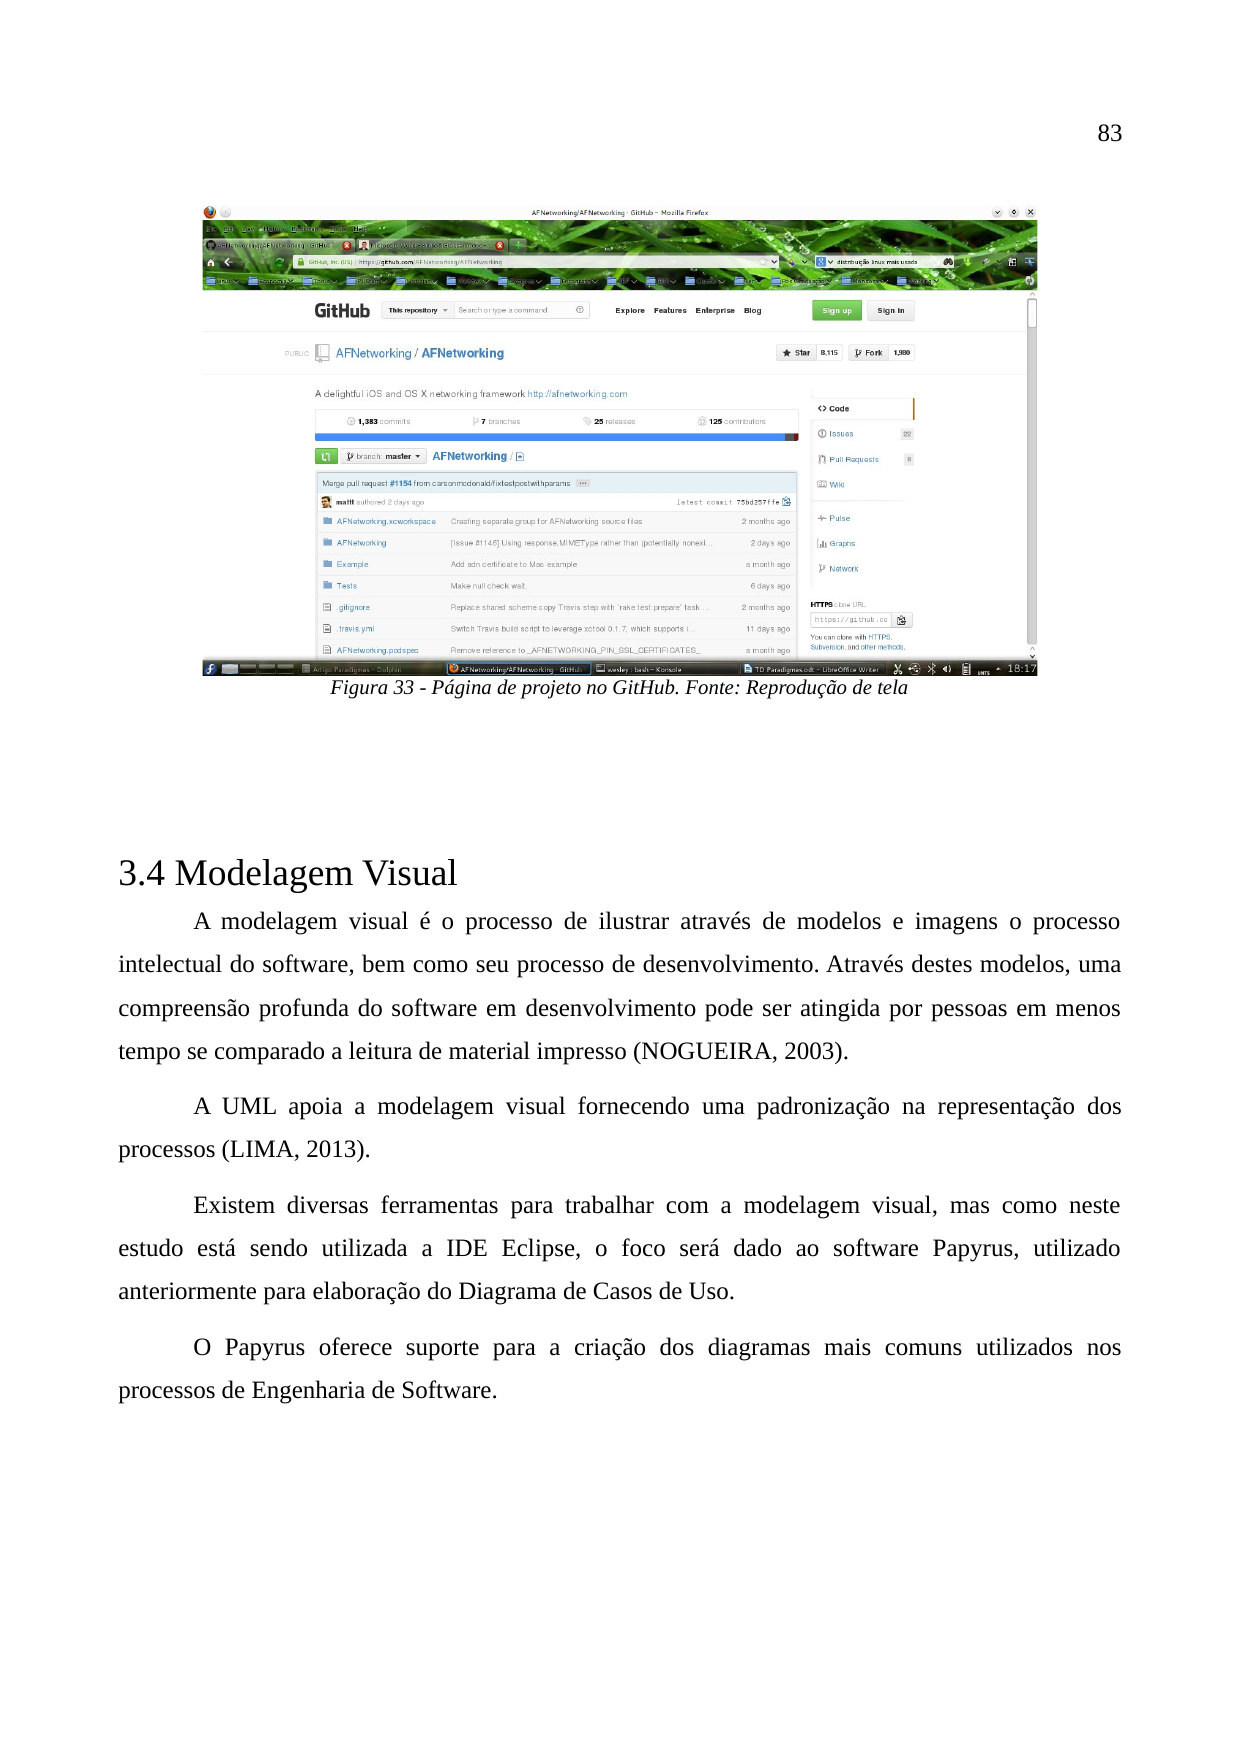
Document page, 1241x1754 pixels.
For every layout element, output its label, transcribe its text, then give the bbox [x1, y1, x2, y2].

picture [202, 205, 1038, 676]
text Existem diversas ferramentas para trabalhar com a modelagem visual, mas como neste estudo está sendo utilizada a IDE Eclipse, o foco será dado ao software Papyrus, utilizado anteriormente para elaboração do Diagrama de Casos de Uso. [118, 1190, 1122, 1305]
text Figura 33 - Página de projeto no GitHub. Fonte: Reprodução de tela [178, 676, 1063, 699]
text A modelagem visual é o processo de ilustrar através de modelos e imagens o processo intelectual do software, bem como seu processo de desenvolvimento. Através destes modelos, uma compreensão profunda do software em desenvolvimento pode ser atingida por pessoas em menos tempo se comparado a leitura de material impresso (NOGUEIRA, 2003). [118, 906, 1122, 1064]
text A UML apoia a modelagem visual fornecendo uma padronização na representação dos processos (LIMA, 2013). [118, 1091, 1122, 1163]
subtitle 3.4 Modelagem Visual [118, 851, 1122, 894]
text O Papyrus oferece suporte para a criação dos diagramas mais comuns utilizados nos processos de Engenharia de Software. [118, 1332, 1122, 1404]
